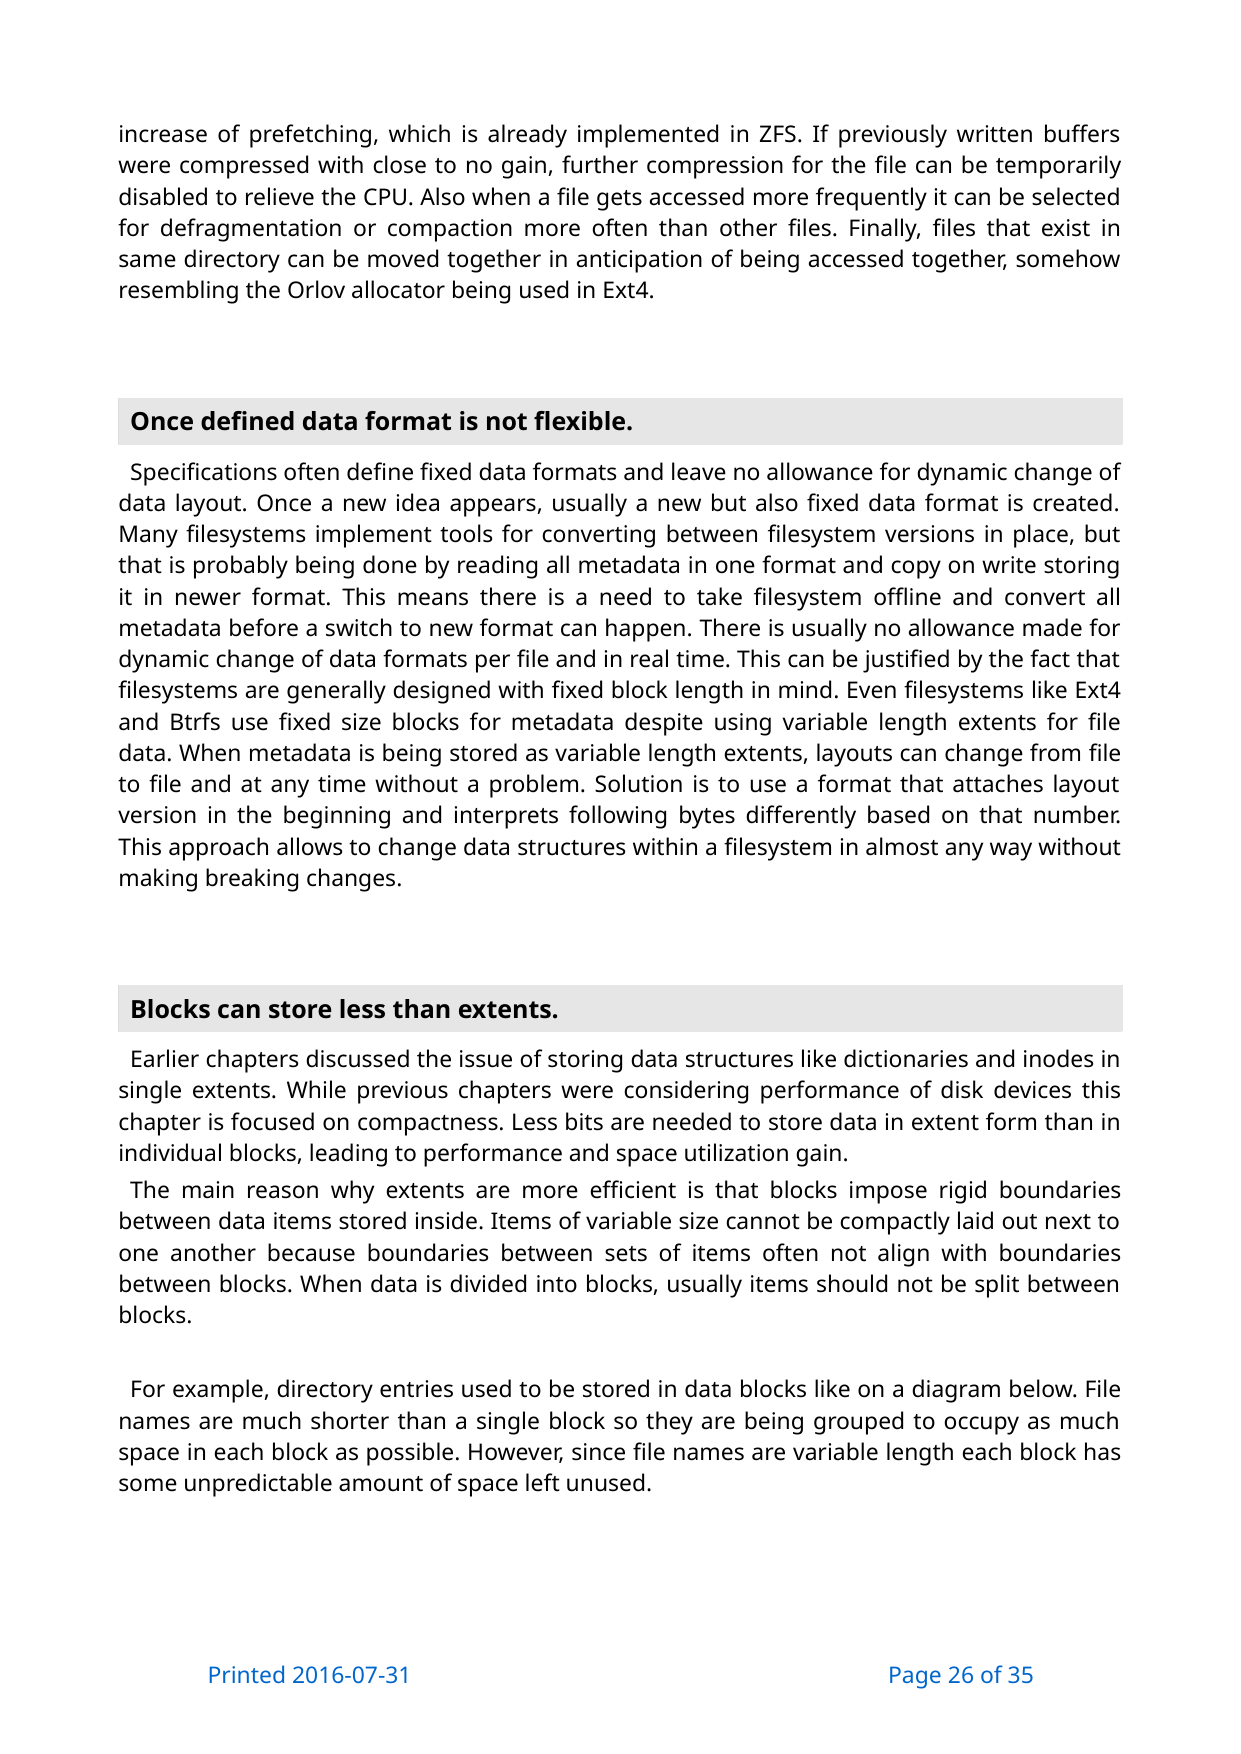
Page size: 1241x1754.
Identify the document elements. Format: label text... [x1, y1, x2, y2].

subtitle Blocks can store less than extents. [119, 986, 1122, 1031]
subtitle Once defined data format is not flexible. [119, 399, 1122, 444]
text Earlier chapters discussed the issue of storing data structures like dictionaries and inodes in single extents. While previous chapters were considering performance of disk devices this chapter is focused on compactness. Less bits are needed to store data in extent form than in individual blocks, leading to performance and space utilization gain. [118, 1043, 1122, 1168]
text increase of prefetching, which is already implemented in ZFS. If previously written buffers were compressed with close to no gain, further compression for the file can be temporarily disabled to relieve the CPU. Also when a file gets accessed more frequently it can be selected for defragmentation or compaction more often than other files. Finally, files that exist in same directory can be moved together in anticipation of being accessed together, somehow resembling the Orlov allocator being used in Ext4. [118, 118, 1122, 306]
text Specifications often define fixed data formats and leave no allowance for dynamic change of data layout. Once a new idea appears, usually a new but also fixed data format is created. Many filesystems implement tools for converting between filesystem versions in place, but that is probably being done by reading all metadata in one format and copy on write storing it in newer format. This means there is a need to take filesystem offline and convert all metadata before a switch to new format can happen. There is usually no allowance made for dynamic change of data formats per file and in real time. This can be justified by the fact that filesystems are generally designed with fixed block length in mind. Even filesystems like Ext4 and Btrfs use fixed size blocks for metadata despite using variable length extents for file data. When metadata is being stored as variable length extents, layouts can change from file to file and at any time without a problem. Solution is to use a format that attaches layout version in the beginning and interprets following bytes differently based on that number. This approach allows to change data structures within a filesystem in almost any way without making breaking changes. [118, 456, 1122, 893]
text For example, directory entries used to be stored in data blocks like on a diagram below. File names are much shorter than a single block so they are being grouped to occupy as much space in each block as possible. However, since file names are variable length each block has some unpredictable amount of space left unused. [118, 1373, 1122, 1498]
text The main reason why extents are more efficient is that blocks impose rigid boundaries between data items stored inside. Items of variable size cannot be compactly laid out next to one another because boundaries between sets of items often not align with boundaries between blocks. When data is divided into blocks, usually items should not be split between blocks. [118, 1174, 1122, 1330]
